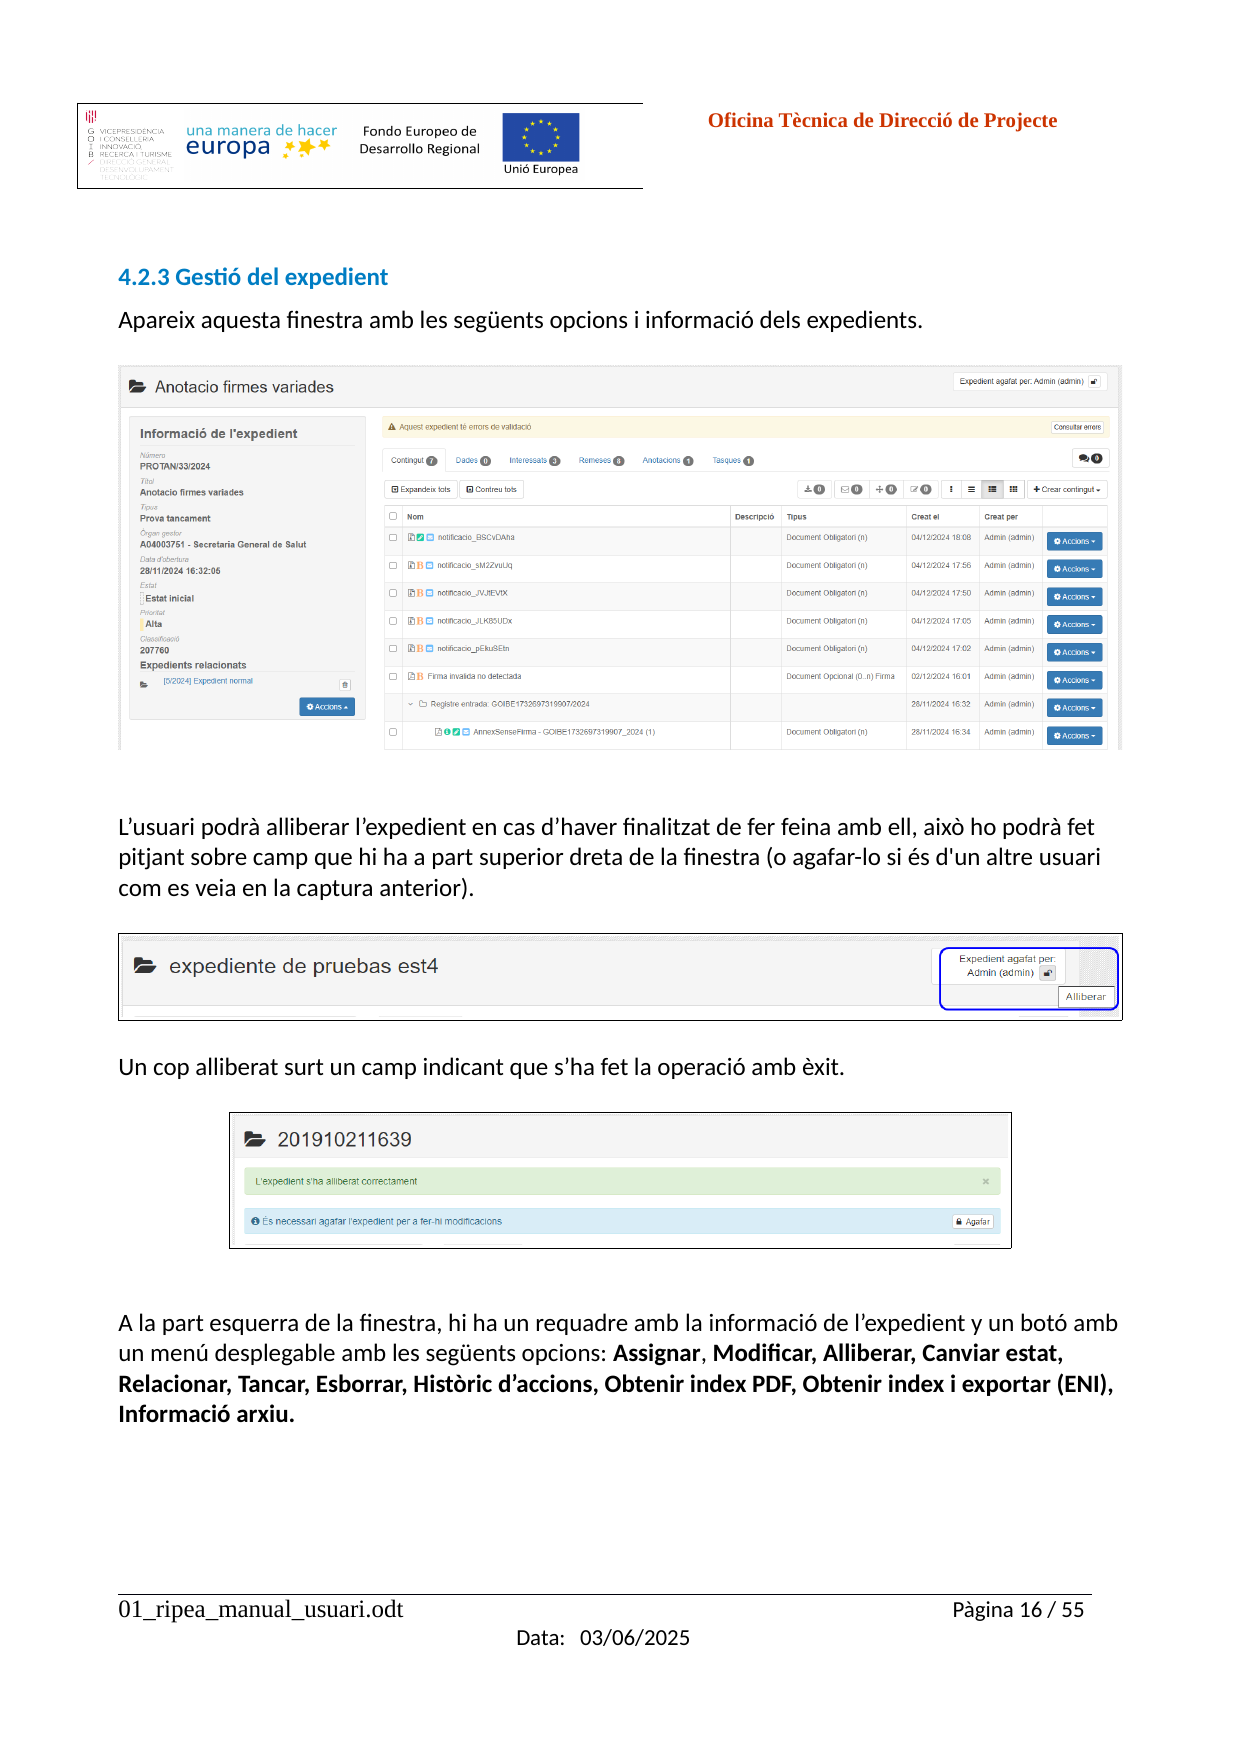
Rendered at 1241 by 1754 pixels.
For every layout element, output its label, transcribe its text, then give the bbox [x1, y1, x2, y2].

subtitle 4.2.3 Gestió del expedient [118, 261, 1122, 292]
text L’usuari podrà alliberar l’expedient en cas d’haver finalitzat de fer feina amb ell, això ho podrà fet pitjant sobre camp que hi ha a part superior dreta de la finestra (o agafar-lo si és d'un altre usuari com es veia en la captura anterior). [118, 811, 1122, 903]
picture [232, 1114, 1008, 1245]
text Un cop alliberat surt un camp indicant que s’ha fet la operació amb èxit. [118, 1051, 1122, 1081]
picture [118, 365, 1123, 750]
picture [121, 936, 1119, 1017]
picture [82, 108, 178, 182]
picture [184, 108, 585, 182]
text A la part esquerra de la finestra, hi ha un requadre amb la informació de l’expedient y un botó amb un menú desplegable amb les següents opcions: Assignar, Modificar, Alliberar, Canviar estat, Relacionar, Tancar, Esborrar, Històric d’accions, Obtenir index PDF, Obtenir index i exportar (ENI), Informació arxiu. [118, 1307, 1122, 1429]
text Apareix aquesta finestra amb les següents opcions i informació dels expedients. [118, 304, 1122, 335]
